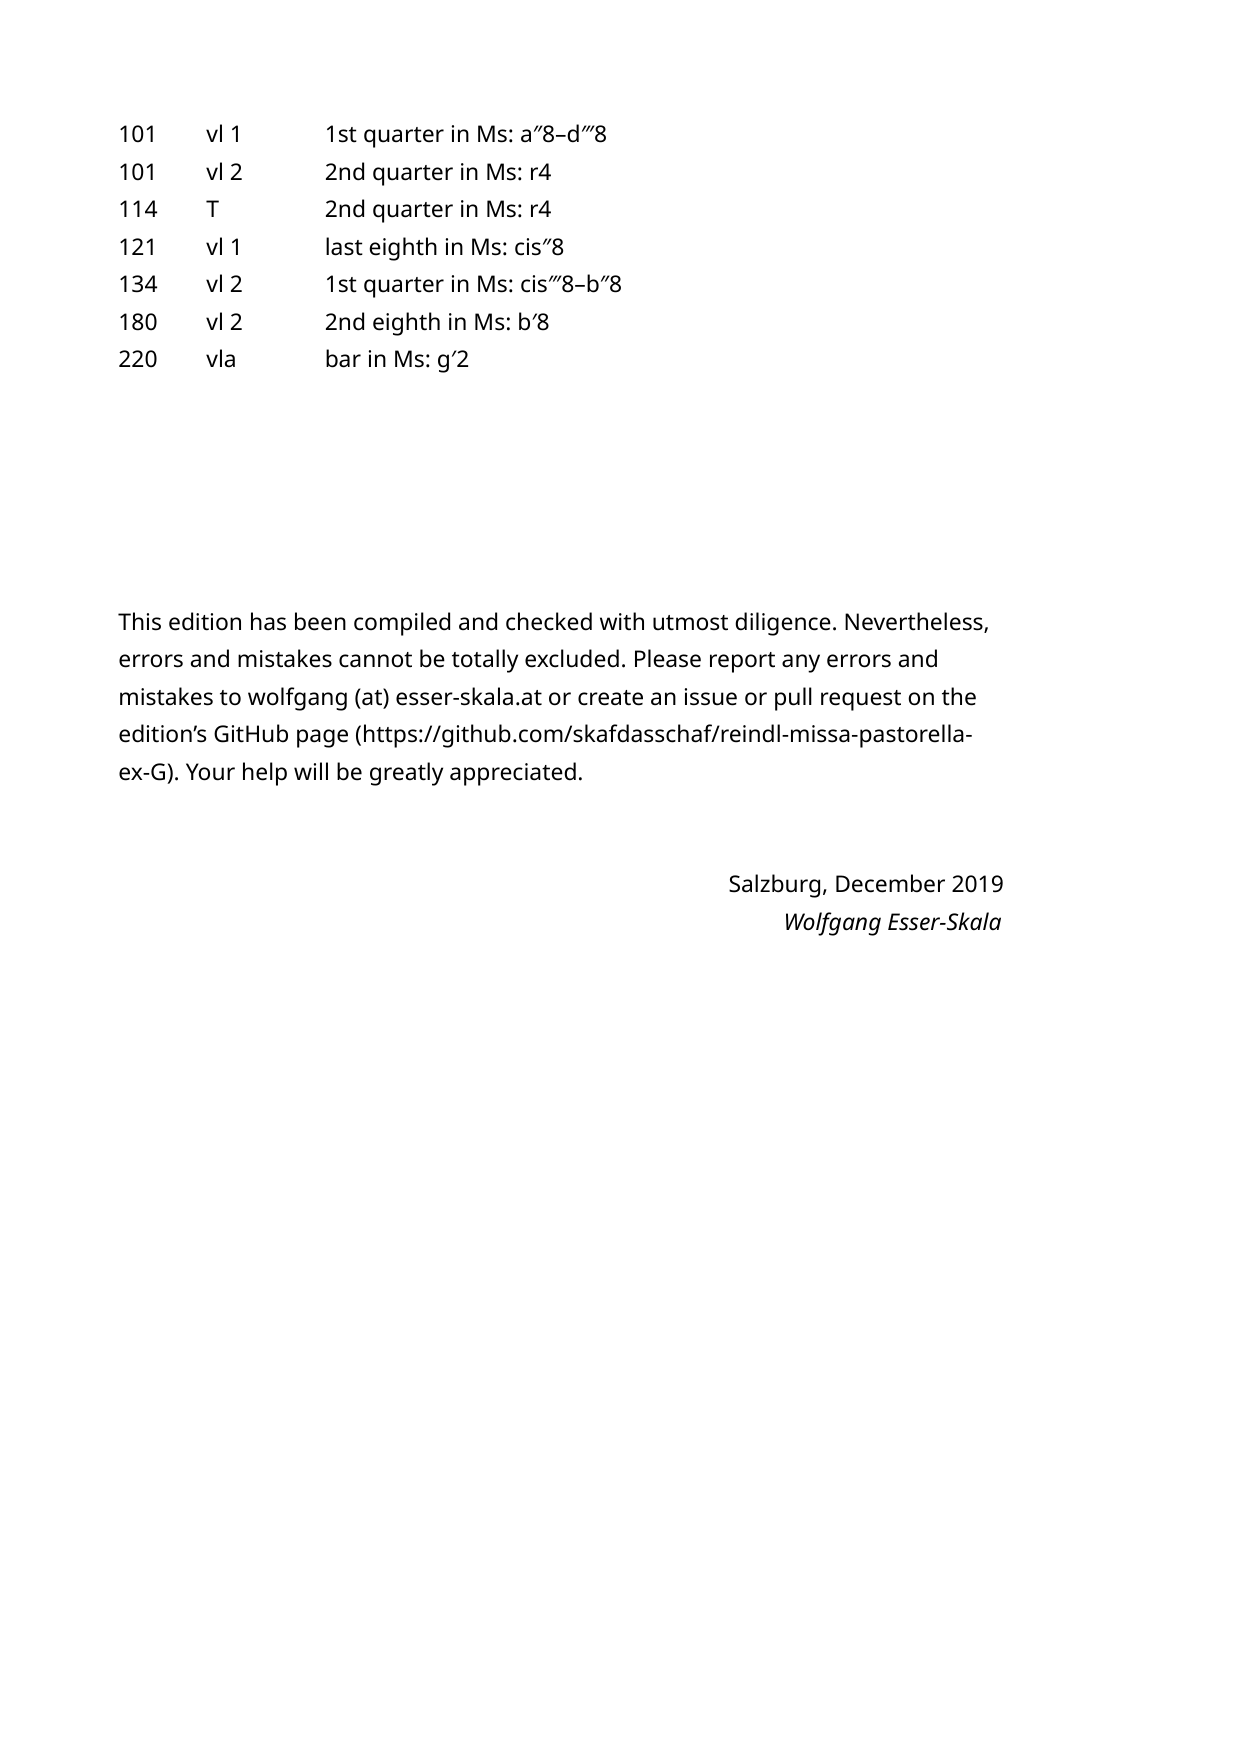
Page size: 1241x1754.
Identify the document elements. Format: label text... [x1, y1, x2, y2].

text Salzburg, December 2019 Wolfgang Esser-Skala [118, 868, 1004, 937]
text This edition has been compiled and checked with utmost diligence. Nevertheless, errors and mistakes cannot be totally excluded. Please report any errors and mistakes to wolfgang (at) esser-skala.at or create an issue or pull request on the edition’s GitHub page (https://github.com/skafdasschaf/reindl-missa-pastorella-ex-G). Your help will be greatly appreciated. [118, 606, 1004, 787]
text 101 vl 1 1st quarter in Ms: a″8–d‴8 101 vl 2 2nd quarter in Ms: r4 114 T 2nd quarter in Ms: r4 121 vl 1 last eighth in Ms: cis″8 134 vl 2 1st quarter in Ms: cis‴8–b″8 180 vl 2 2nd eighth in Ms: b′8 220 vla bar in Ms: g′2 [118, 118, 1004, 449]
